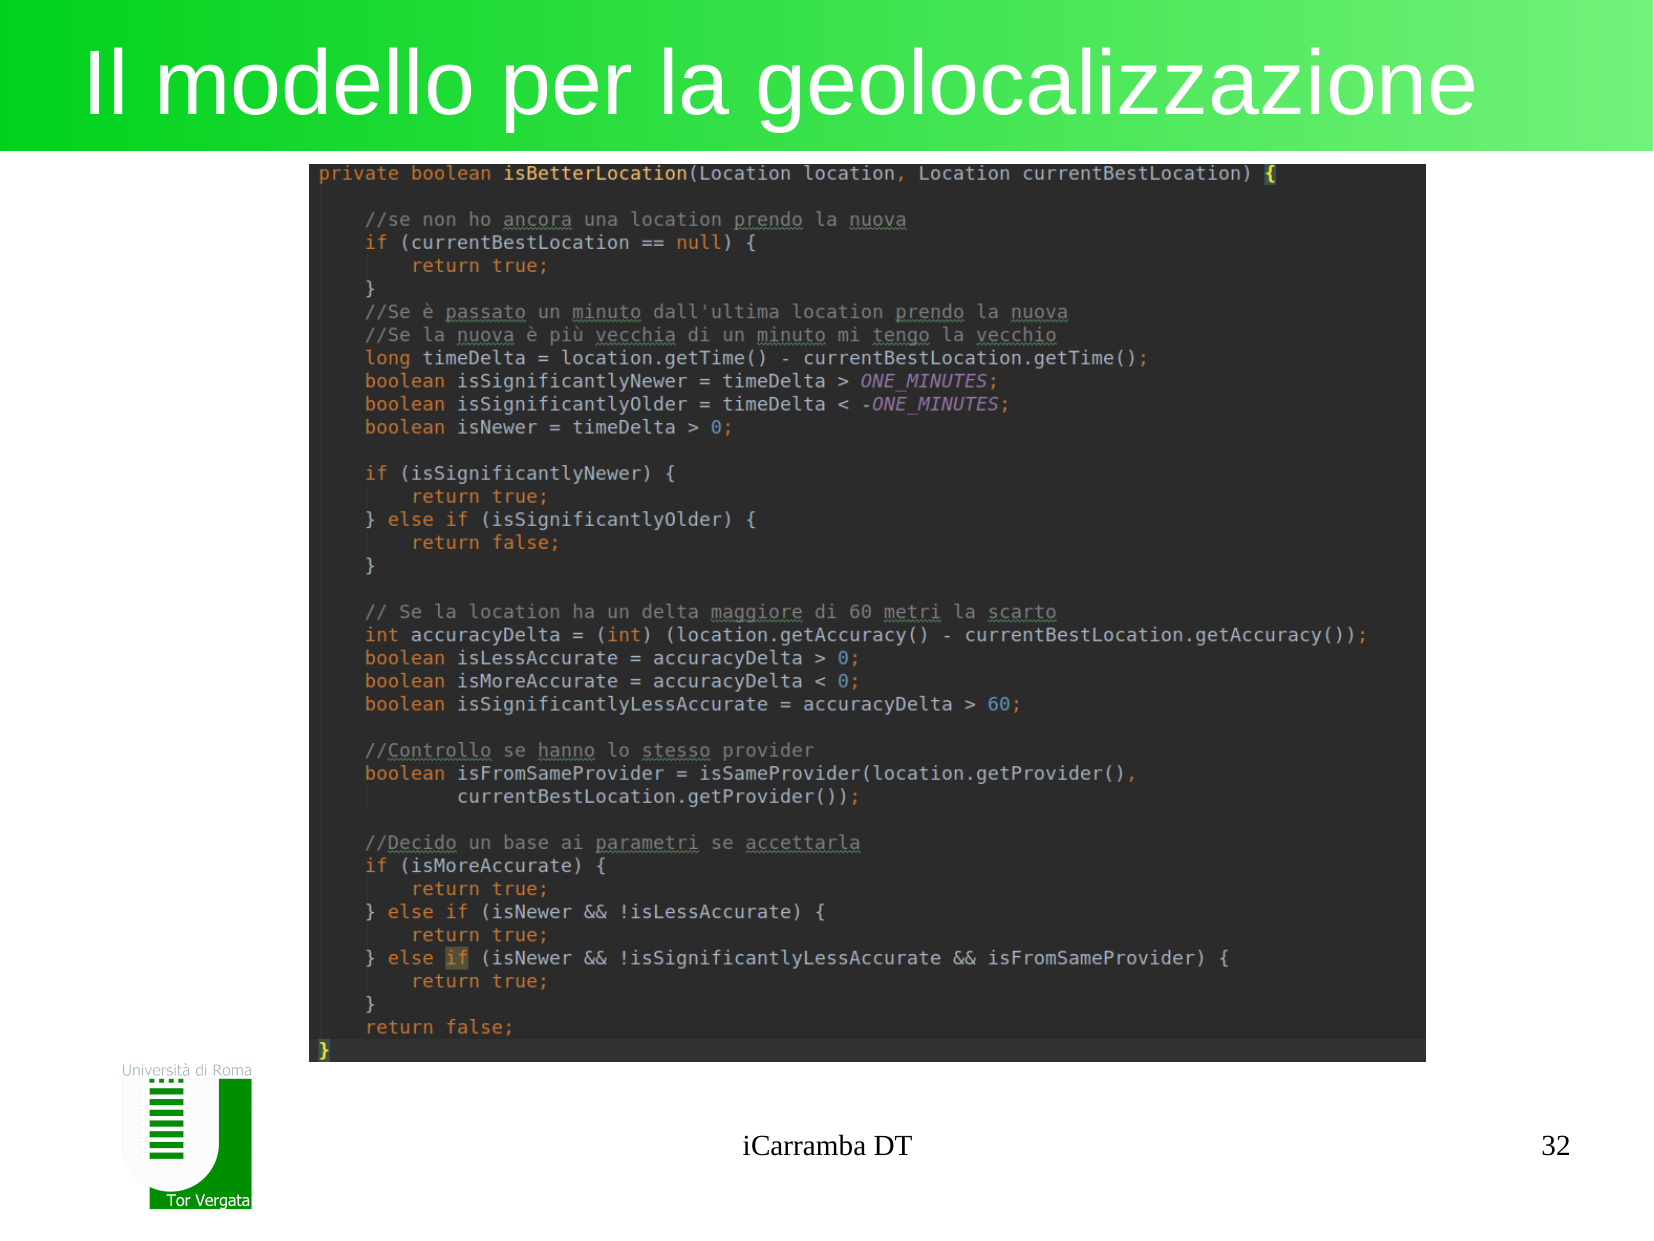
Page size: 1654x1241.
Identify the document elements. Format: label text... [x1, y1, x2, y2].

picture [120, 1061, 256, 1215]
title Il modello per la geolocalizzazione [82, 30, 1571, 136]
picture [309, 164, 1426, 1062]
